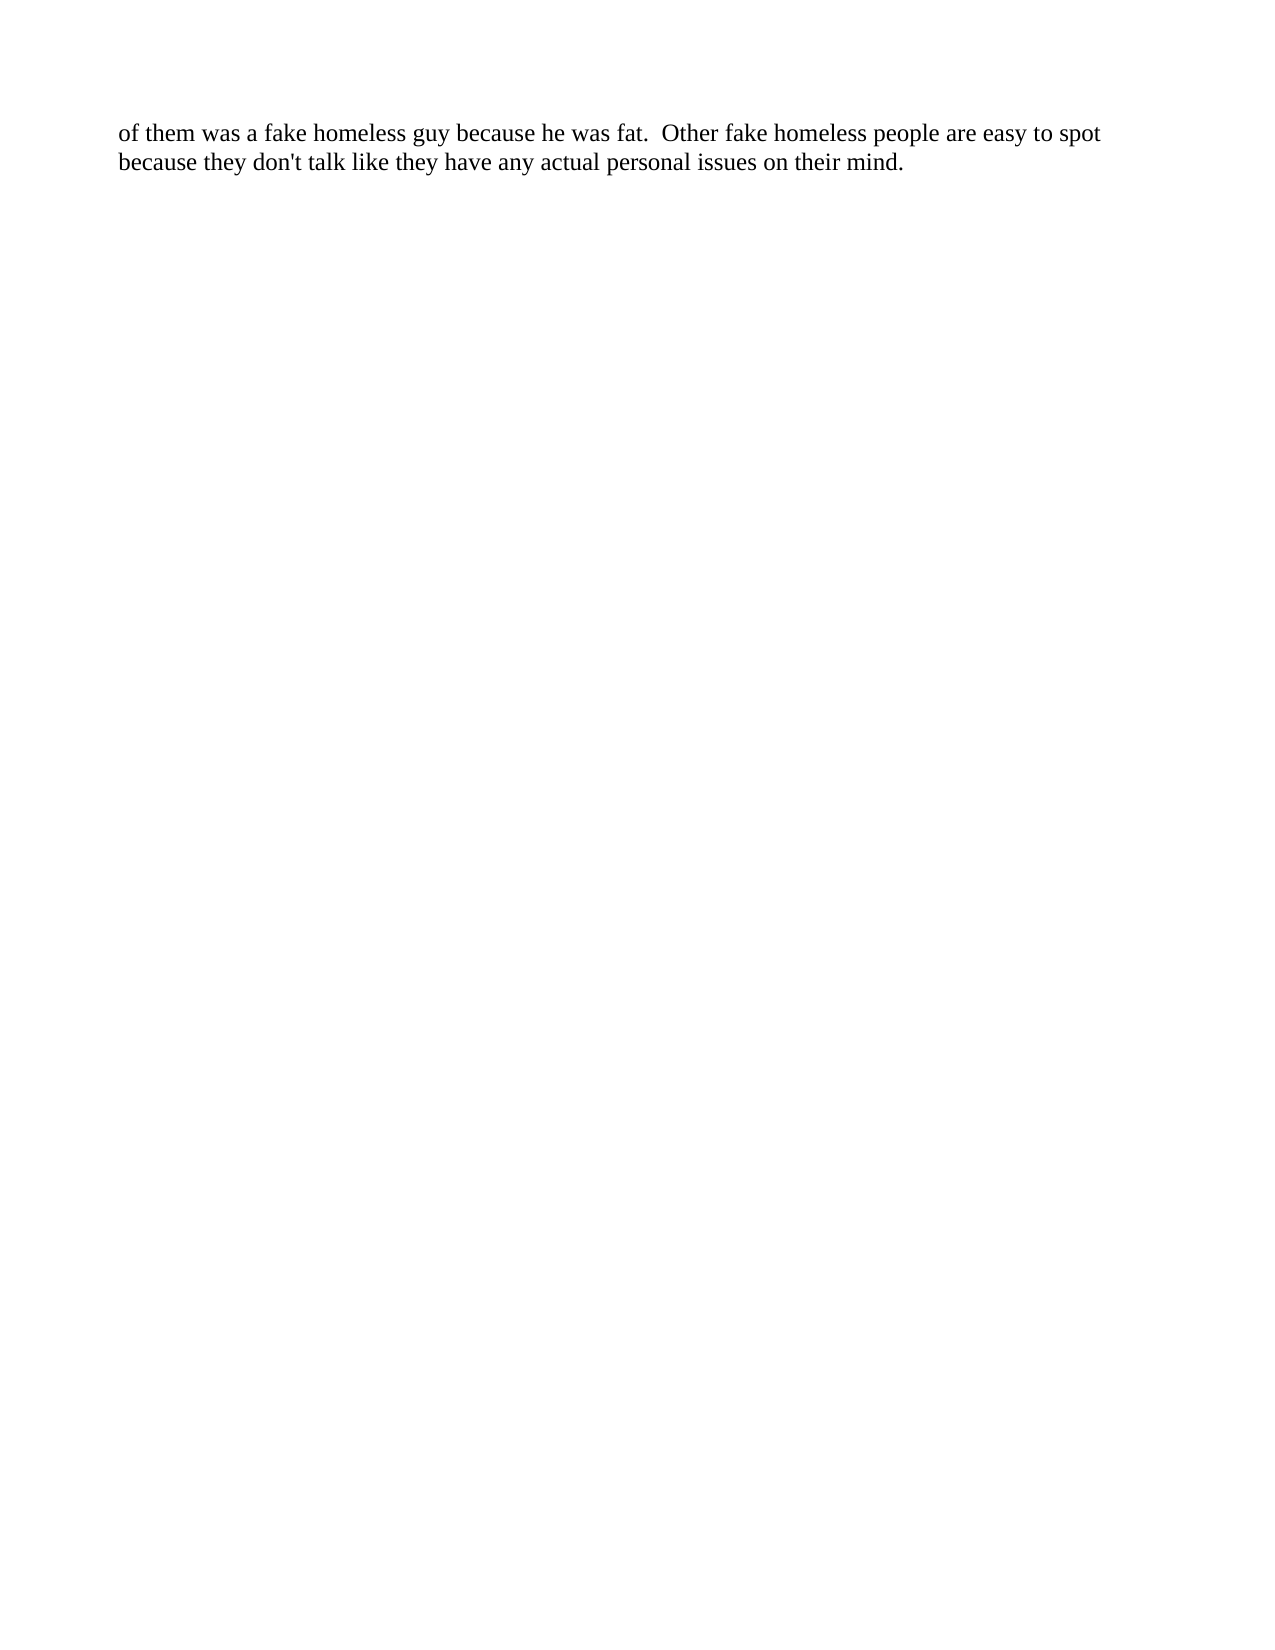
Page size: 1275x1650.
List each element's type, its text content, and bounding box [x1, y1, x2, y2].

text of them was a fake homeless guy because he was fat. Other fake homeless people are easy to spot because they don't talk like they have any actual personal issues on their mind. [118, 118, 1157, 176]
